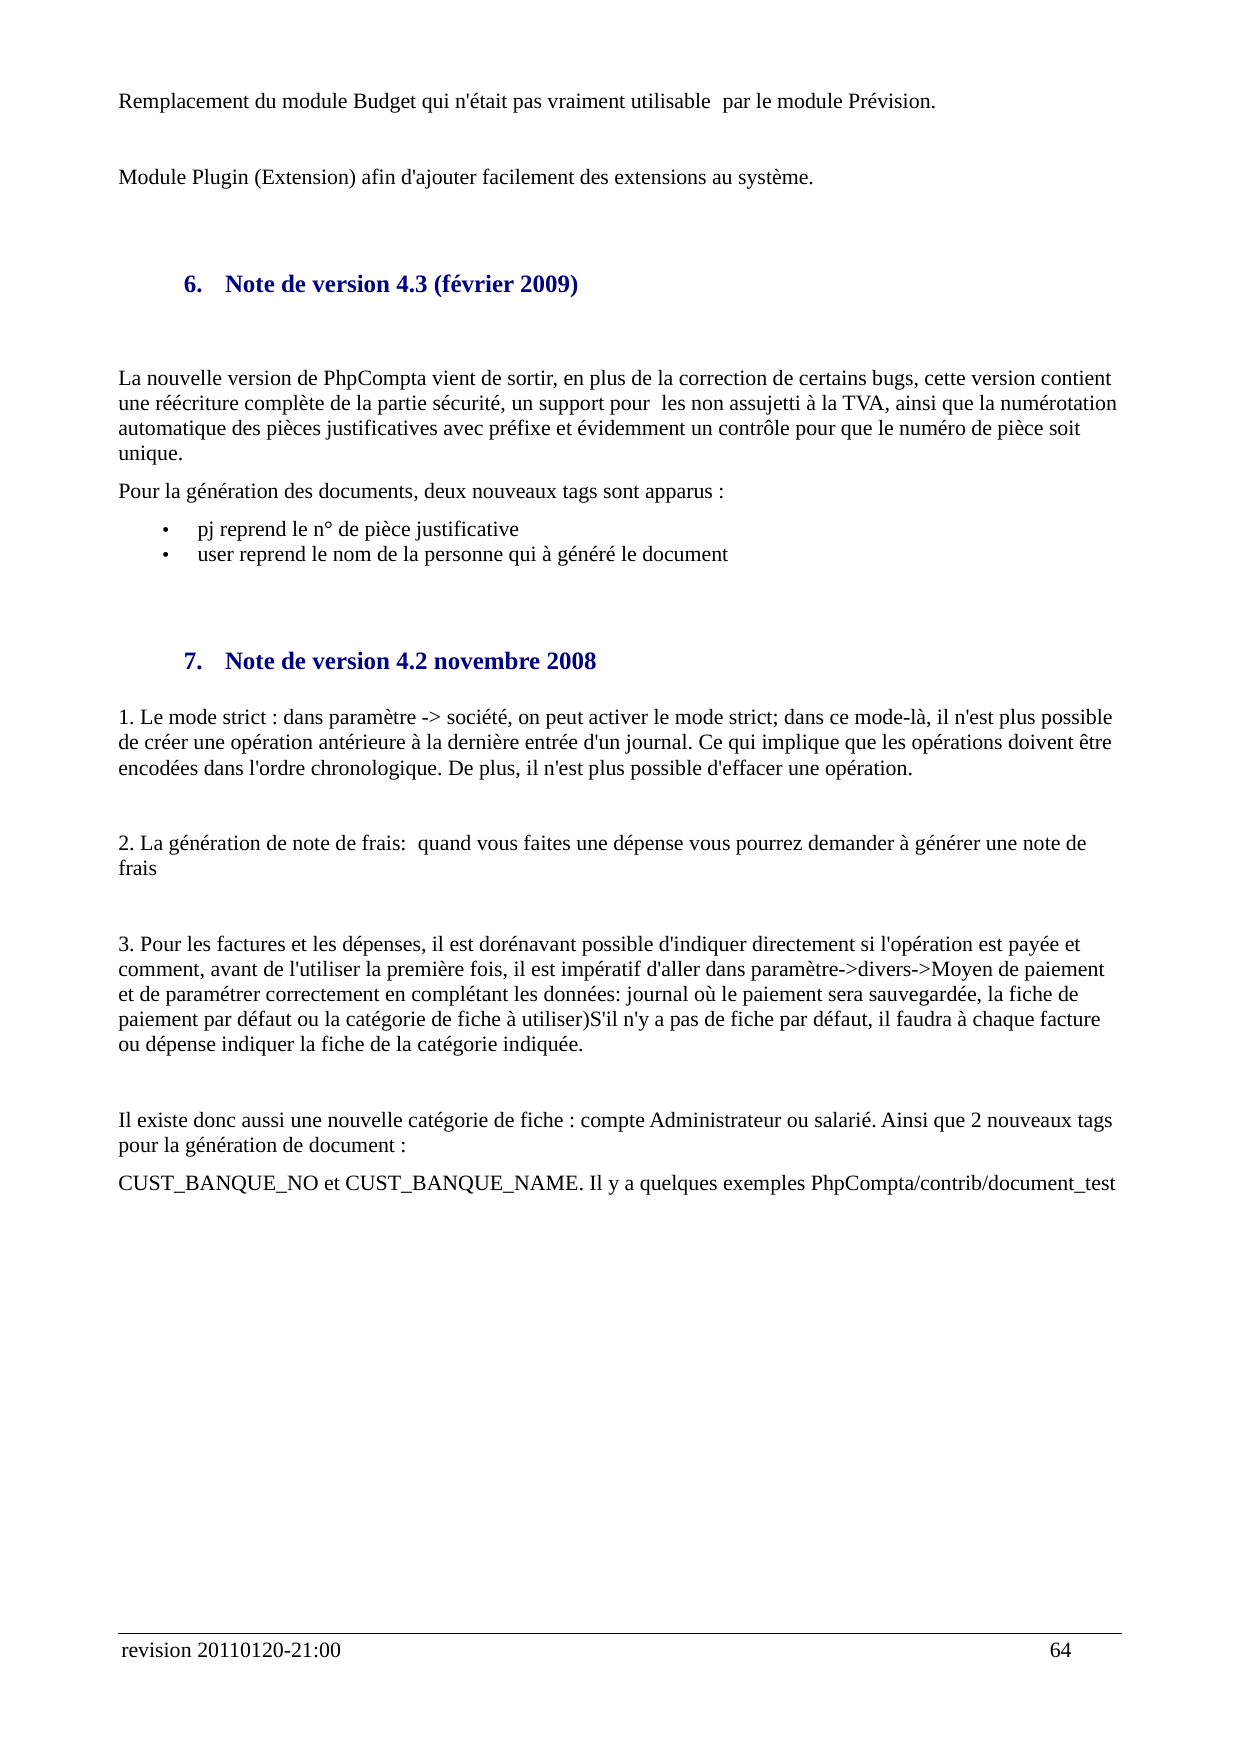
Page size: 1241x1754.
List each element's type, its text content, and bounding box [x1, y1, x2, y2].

text Il existe donc aussi une nouvelle catégorie de fiche : compte Administrateur ou salarié. Ainsi que 2 nouveaux tags pour la génération de document : [118, 1107, 1122, 1157]
list user reprend le nom de la personne qui à généré le document [162, 541, 1122, 566]
subtitle Note de version 4.2 novembre 2008 [177, 646, 1122, 675]
text La nouvelle version de PhpCompta vient de sortir, en plus de la correction de certains bugs, cette version contient une réécriture complète de la partie sécurité, un support pour les non assujetti à la TVA, ainsi que la numérotation automatique des pièces justificatives avec préfixe et évidemment un contrôle pour que le numéro de pièce soit unique. [118, 365, 1122, 466]
text 3. Pour les factures et les dépenses, il est dorénavant possible d'indiquer directement si l'opération est payée et comment, avant de l'utiliser la première fois, il est impératif d'aller dans paramètre->divers->Moyen de paiement et de paramétrer correctement en complétant les données: journal où le paiement sera sauvegardée, la fiche de paiement par défaut ou la catégorie de fiche à utiliser)S'il n'y a pas de fiche par défaut, il faudra à chaque facture ou dépense indiquer la fiche de la catégorie indiquée. [118, 931, 1122, 1057]
text 2. La génération de note de frais: quand vous faites une dépense vous pourrez demander à générer une note de frais [118, 830, 1122, 880]
text Remplacement du module Budget qui n'était pas vraiment utilisable par le module Prévision. [118, 88, 1122, 114]
list pj reprend le n° de pièce justificative [162, 516, 1122, 541]
text CUST_BANQUE_NO et CUST_BANQUE_NAME. Il y a quelques exemples PhpCompta/contrib/document_test [118, 1170, 1122, 1195]
subtitle Note de version 4.3 (février 2009) [177, 269, 1122, 298]
text 1. Le mode strict : dans paramètre -> société, on peut activer le mode strict; dans ce mode-là, il n'est plus possible de créer une opération antérieure à la dernière entrée d'un journal. Ce qui implique que les opérations doivent être encodées dans l'ordre chronologique. De plus, il n'est plus possible d'effacer une opération. [118, 704, 1122, 780]
text Pour la génération des documents, deux nouveaux tags sont apparus : [118, 478, 1122, 503]
text Module Plugin (Extension) afin d'ajouter facilement des extensions au système. [118, 164, 1122, 189]
